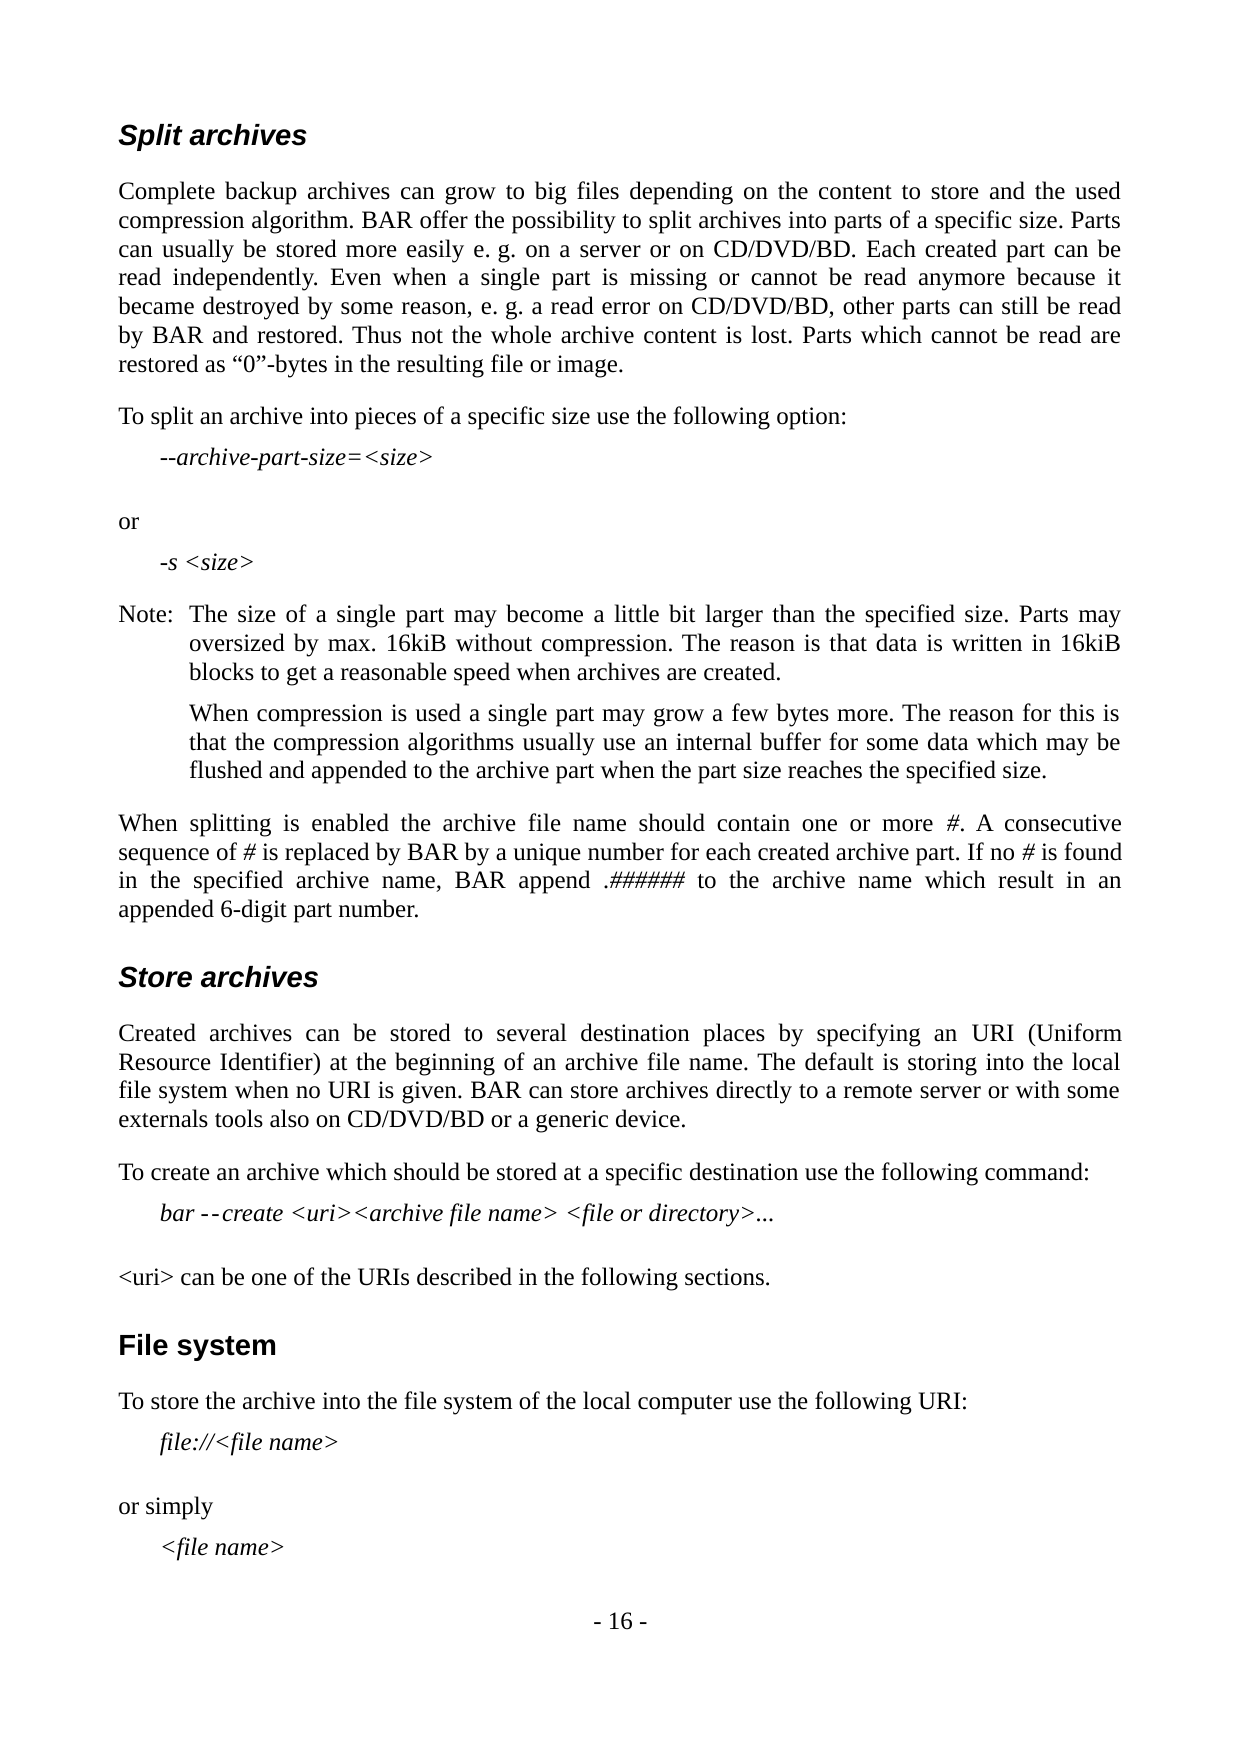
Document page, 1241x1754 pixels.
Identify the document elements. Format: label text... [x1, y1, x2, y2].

text When compression is used a single part may grow a few bytes more. The reason for this is that the compression algorithms usually use an internal buffer for some data which may be flushed and appended to the archive part when the part size reaches the specified size. [118, 698, 1122, 784]
text When splitting is enabled the archive file name should contain one or more #. A consecutive sequence of # is replaced by BAR by a unique number for each created archive part. If no # is found in the specified archive name, BAR append .###### to the archive name which result in an appended 6-digit part number. [118, 808, 1122, 923]
text To split an archive into pieces of a specific size use the following option: [118, 401, 1122, 430]
text To store the archive into the file system of the local computer use the following URI: [118, 1386, 1122, 1414]
text or simply [118, 1491, 1122, 1520]
subtitle Split archives [118, 118, 1122, 152]
subtitle File system [118, 1328, 1122, 1361]
text <file name> [159, 1532, 1122, 1560]
text To create an archive which should be stored at a specific destination use the following command: [118, 1157, 1122, 1186]
text bar ‑‑create <uri><archive file name> <file or directory>... [159, 1198, 1122, 1226]
text Note: The size of a single part may become a little bit larger than the specified size. Parts may oversized by max. 16kiB without compression. The reason is that data is written in 16kiB blocks to get a reasonable speed when archives are created. [118, 599, 1122, 686]
text or [118, 506, 1122, 535]
text Created archives can be stored to several destination places by specifying an URI (Uniform Resource Identifier) at the beginning of an archive file name. The default is storing into the local file system when no URI is given. BAR can store archives directly to a remote server or with some externals tools also on CD/DVD/BD or a generic device. [118, 1018, 1122, 1133]
text file://<file name> [159, 1427, 1122, 1455]
text --archive-part-size=<size> [159, 442, 1122, 471]
text -s <size> [159, 547, 1122, 576]
text <uri> can be one of the URIs described in the following sections. [118, 1262, 1122, 1291]
text Complete backup archives can grow to big files depending on the content to store and the used compression algorithm. BAR offer the possibility to split archives into parts of a specific size. Parts can usually be stored more easily e. g. on a server or on CD/DVD/BD. Each created part can be read independently. Even when a single part is missing or cannot be read anymore because it became destroyed by some reason, e. g. a read error on CD/DVD/BD, other parts can still be read by BAR and restored. Thus not the whole archive content is lost. Parts which cannot be read are restored as “0”-bytes in the resulting file or image. [118, 176, 1122, 377]
subtitle Store archives [118, 960, 1122, 993]
